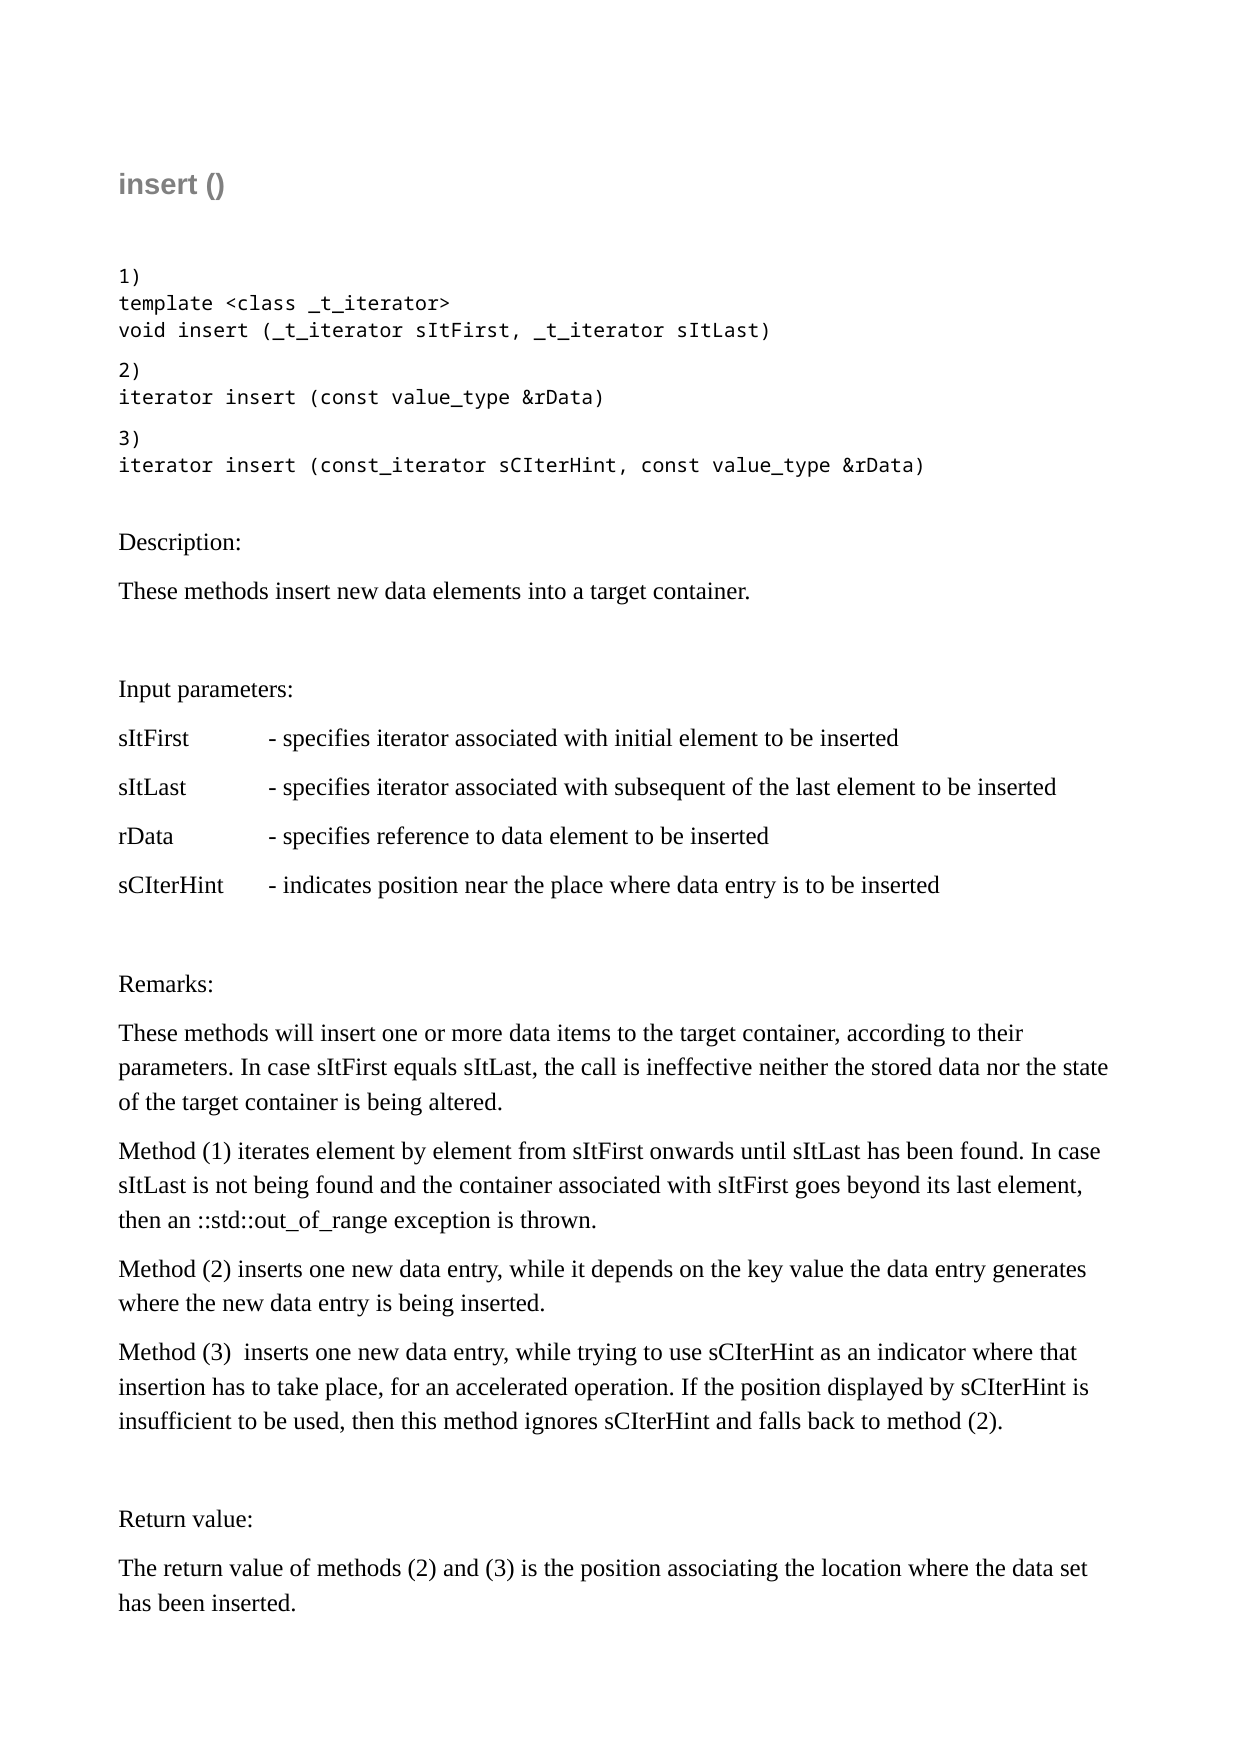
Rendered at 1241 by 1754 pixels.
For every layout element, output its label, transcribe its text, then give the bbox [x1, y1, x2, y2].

text sItFirst - specifies iterator associated with initial element to be inserted [118, 723, 1122, 752]
text iterator insert (const_iterator sCIterHint, const value_type &rData) [118, 451, 1122, 478]
text iterator insert (const value_type &rData) [118, 384, 1122, 411]
text These methods insert new data elements into a target container. [118, 576, 1122, 605]
text template <class _t_iterator> [118, 289, 1122, 316]
text 2) [118, 357, 1122, 384]
text sCIterHint - indicates position near the place where data entry is to be inserted [118, 871, 1122, 899]
subtitle insert () [118, 167, 1122, 201]
text rData - specifies reference to data element to be inserted [118, 821, 1122, 850]
text Method (2) inserts one new data entry, while it depends on the key value the data entry generates where the new data entry is being inserted. [118, 1254, 1122, 1317]
text The return value of methods (2) and (3) is the position associating the location where the data set has been inserted. [118, 1553, 1122, 1617]
text Return value: [118, 1504, 1122, 1533]
text Input parameters: [118, 674, 1122, 703]
text 1) [118, 262, 1122, 289]
text Method (1) iterates element by element from sItFirst onwards until sItLast has been found. In case sItLast is not being found and the container associated with sItFirst goes beyond its last element, then an ::std::out_of_range exception is thrown. [118, 1136, 1122, 1233]
text These methods will insert one or more data items to the target container, according to their parameters. In case sItFirst equals sItLast, the call is ineffective neither the stored data nor the state of the target container is being altered. [118, 1018, 1122, 1115]
text sItLast - specifies iterator associated with subsequent of the last element to be inserted [118, 772, 1122, 801]
text void insert (_t_iterator sItFirst, _t_iterator sItLast) [118, 316, 1122, 343]
text Remarks: [118, 969, 1122, 997]
text Method (3) inserts one new data entry, while trying to use sCIterHint as an indicator where that insertion has to take place, for an accelerated operation. If the position displayed by sCIterHint is insufficient to be used, then this method ignores sCIterHint and falls back to method (2). [118, 1337, 1122, 1435]
text Description: [118, 527, 1122, 556]
text 3) [118, 424, 1122, 451]
